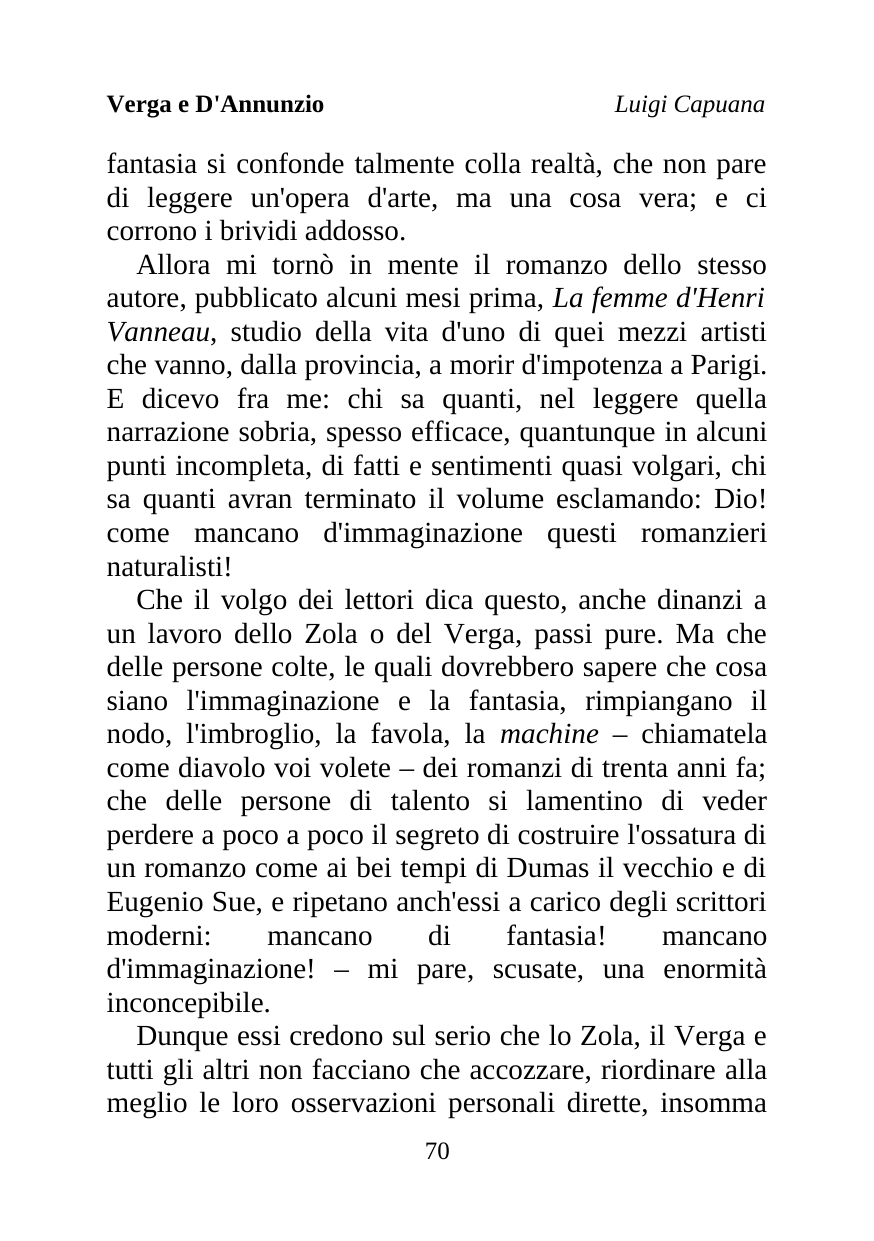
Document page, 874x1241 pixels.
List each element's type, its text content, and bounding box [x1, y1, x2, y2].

text Allora mi tornò in mente il romanzo dello stesso autore, pubblicato alcuni mesi prima, La femme d'Henri Vanneau, studio della vita d'uno di quei mezzi artisti che vanno, dalla provincia, a morir d'impotenza a Parigi. E dicevo fra me: chi sa quanti, nel leggere quella narrazione sobria, spesso efficace, quantunque in alcuni punti incompleta, di fatti e sentimenti quasi volgari, chi sa quanti avran terminato il volume esclamando: Dio! come mancano d'immaginazione questi romanzieri naturalisti! [106, 247, 768, 582]
text fantasia si confonde talmente colla realtà, che non pare di leggere un'opera d'arte, ma una cosa vera; e ci corrono i brividi addosso. [106, 146, 768, 247]
text Che il volgo dei lettori dica questo, anche dinanzi a un lavoro dello Zola o del Verga, passi pure. Ma che delle persone colte, le quali dovrebbero sapere che cosa siano l'immaginazione e la fantasia, rimpiangano il nodo, l'imbroglio, la favola, la machine – chiamatela come diavolo voi volete – dei romanzi di trenta anni fa; che delle persone di talento si lamentino di veder perdere a poco a poco il segreto di costruire l'ossatura di un romanzo come ai bei tempi di Dumas il vecchio e di Eugenio Sue, e ripetano anch'essi a carico degli scrittori moderni: mancano di fantasia! mancano d'immaginazione! – mi pare, scusate, una enormità inconcepibile. [106, 582, 768, 1018]
text Dunque essi credono sul serio che lo Zola, il Verga e tutti gli altri non facciano che accozzare, riordinare alla meglio le loro osservazioni personali dirette, insomma [106, 1018, 768, 1119]
